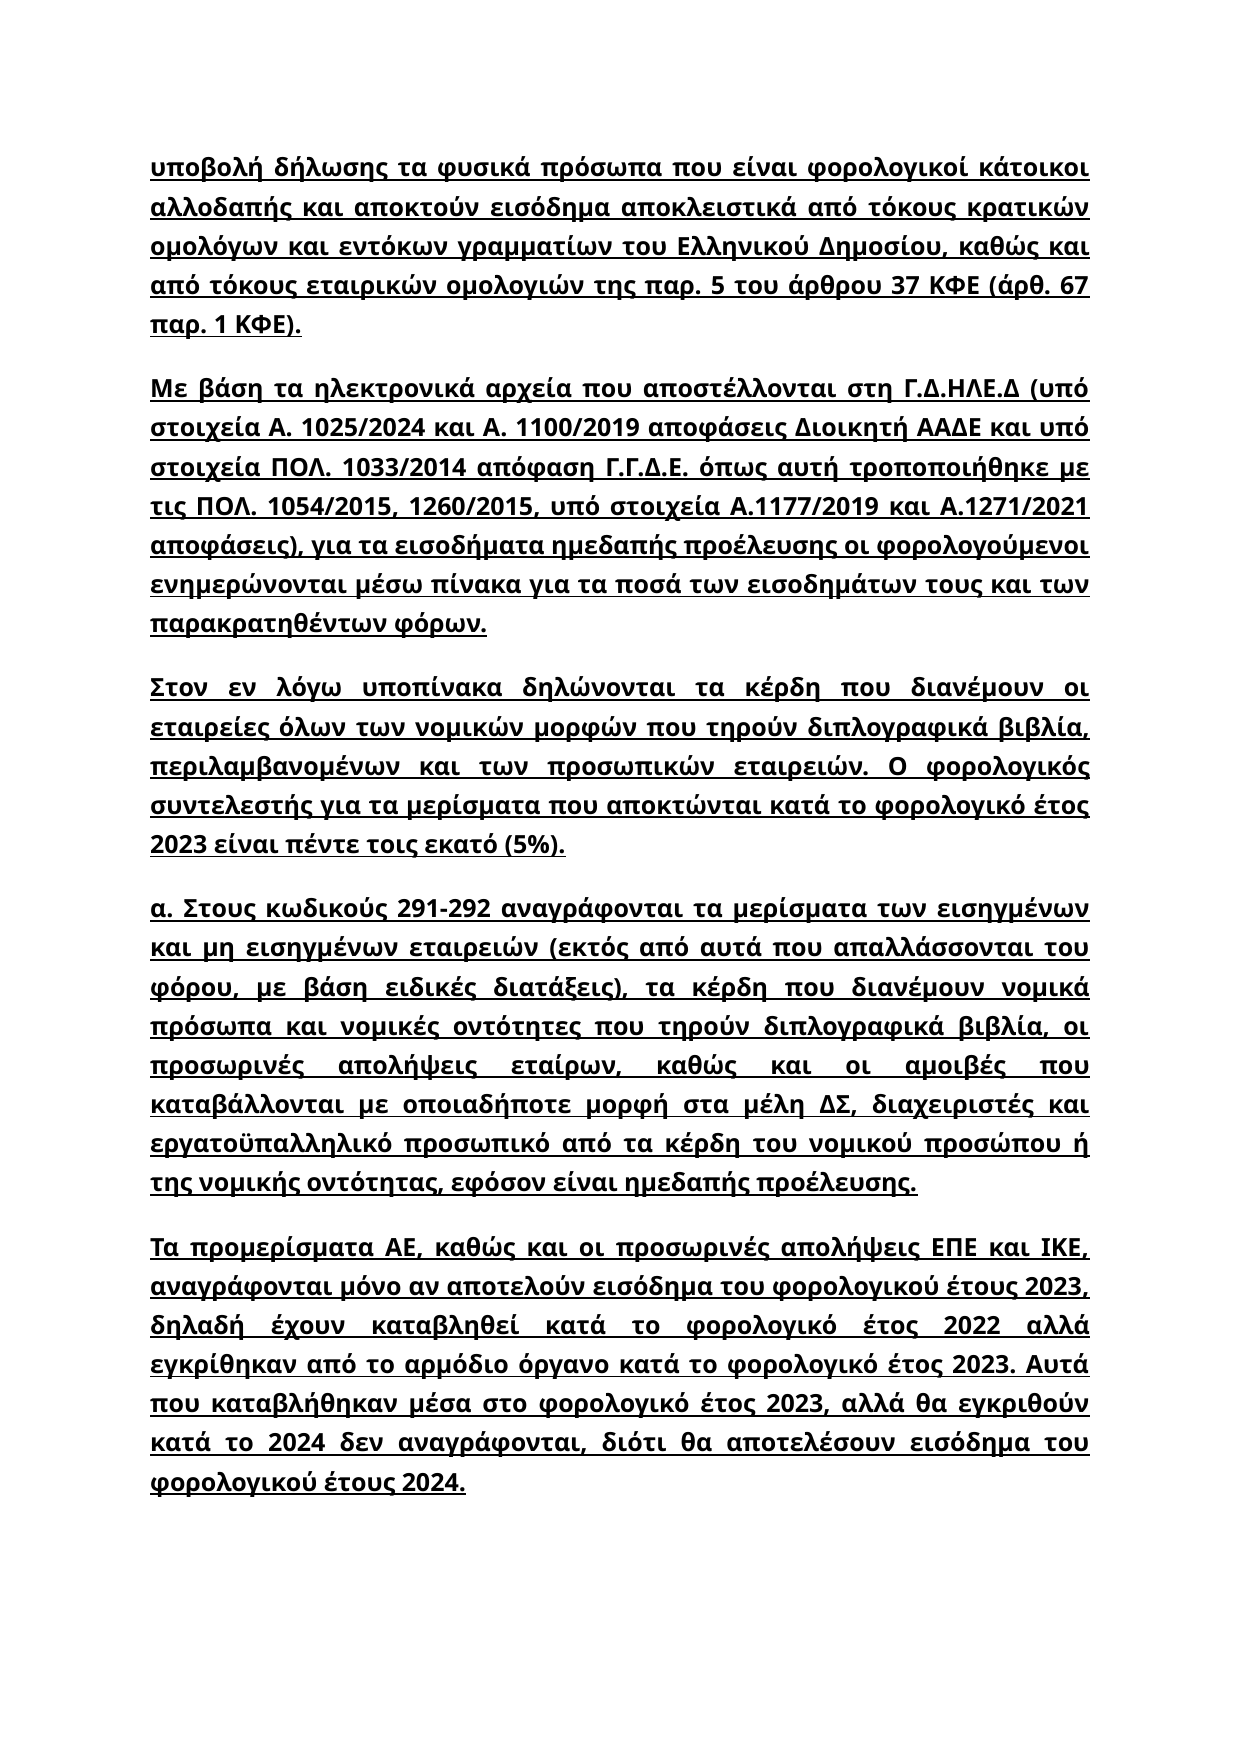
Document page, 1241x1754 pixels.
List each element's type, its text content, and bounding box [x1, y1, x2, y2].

text υποβολή δήλωσης τα φυσικά πρόσωπα που είναι φορολογικοί κάτοικοι [150, 150, 1090, 179]
text εργατοϋπαλληλικό προσωπικό από τα κέρδη του νομικού προσώπου ή [150, 1117, 1090, 1155]
text δηλαδή έχουν καταβληθεί κατά το φορολογικό έτος 2022 αλλά [150, 1299, 1090, 1336]
text τις ΠΟΛ. 1054/2015, 1260/2015, υπό στοιχεία Α.1177/2019 και Α.1271/2021 [150, 480, 1090, 517]
text ενημερώνονται μέσω πίνακα για τα ποσά των εισοδημάτων τους και των [150, 558, 1090, 596]
text στοιχεία ΠΟΛ. 1033/2014 απόφαση Γ.Γ.Δ.Ε. όπως αυτή τροποποιήθηκε με [150, 441, 1090, 478]
text αλλοδαπής και αποκτούν εισόδημα αποκλειστικά από τόκους κρατικών [150, 181, 1090, 218]
text παρ. 1 ΚΦΕ). [150, 298, 1090, 341]
text που καταβλήθηκαν μέσα στο φορολογικό έτος 2023, αλλά θα εγκριθούν [150, 1377, 1090, 1415]
text εταιρείες όλων των νομικών μορφών που τηρούν διπλογραφικά βιβλία, [150, 701, 1090, 738]
text Τα προμερίσματα ΑΕ, καθώς και οι προσωρινές απολήψεις ΕΠΕ και ΙΚΕ, [150, 1229, 1090, 1258]
text της νομικής οντότητας, εφόσον είναι ημεδαπής προέλευσης. [150, 1157, 1090, 1199]
text στοιχεία Α. 1025/2024 και Α. 1100/2019 αποφάσεις Διοικητή ΑΑΔΕ και υπό [150, 402, 1090, 439]
text Με βάση τα ηλεκτρονικά αρχεία που αποστέλλονται στη Γ.Δ.ΗΛΕ.Δ (υπό [150, 371, 1090, 400]
text Στον εν λόγω υποπίνακα δηλώνονται τα κέρδη που διανέμουν οι [150, 670, 1090, 699]
text και μη εισηγμένων εταιρειών (εκτός από αυτά που απαλλάσσονται του [150, 922, 1090, 959]
text από τόκους εταιρικών ομολογιών της παρ. 5 του άρθρου 37 ΚΦΕ (άρθ. 67 [150, 259, 1090, 296]
text πρόσωπα και νομικές οντότητες που τηρούν διπλογραφικά βιβλία, οι [150, 1000, 1090, 1037]
text φόρου, με βάση ειδικές διατάξεις), τα κέρδη που διανέμουν νομικά [150, 961, 1090, 998]
text εγκρίθηκαν από το αρμόδιο όργανο κατά το φορολογικό έτος 2023. Αυτά [150, 1338, 1090, 1376]
text κατά το 2024 δεν αναγράφονται, διότι θα αποτελέσουν εισόδημα του [150, 1417, 1090, 1454]
text 2023 είναι πέντε τοις εκατό (5%). [150, 818, 1090, 861]
text προσωρινές απολήψεις εταίρων, καθώς και οι αμοιβές που [150, 1039, 1090, 1076]
text παρακρατηθέντων φόρων. [150, 597, 1090, 640]
text φορολογικού έτους 2024. [150, 1456, 1090, 1498]
text καταβάλλονται με οποιαδήποτε μορφή στα μέλη ΔΣ, διαχειριστές και [150, 1078, 1090, 1116]
text περιλαμβανομένων και των προσωπικών εταιρειών. Ο φορολογικός [150, 740, 1090, 777]
text α. Στους κωδικούς 291-292 αναγράφονται τα μερίσματα των εισηγμένων [150, 891, 1090, 920]
text αποφάσεις), για τα εισοδήματα ημεδαπής προέλευσης οι φορολογούμενοι [150, 519, 1090, 556]
text συντελεστής για τα μερίσματα που αποκτώνται κατά το φορολογικό έτος [150, 779, 1090, 816]
text ομολόγων και εντόκων γραμματίων του Ελληνικού Δημοσίου, καθώς και [150, 220, 1090, 257]
text αναγράφονται μόνο αν αποτελούν εισόδημα του φορολογικού έτους 2023, [150, 1260, 1090, 1297]
